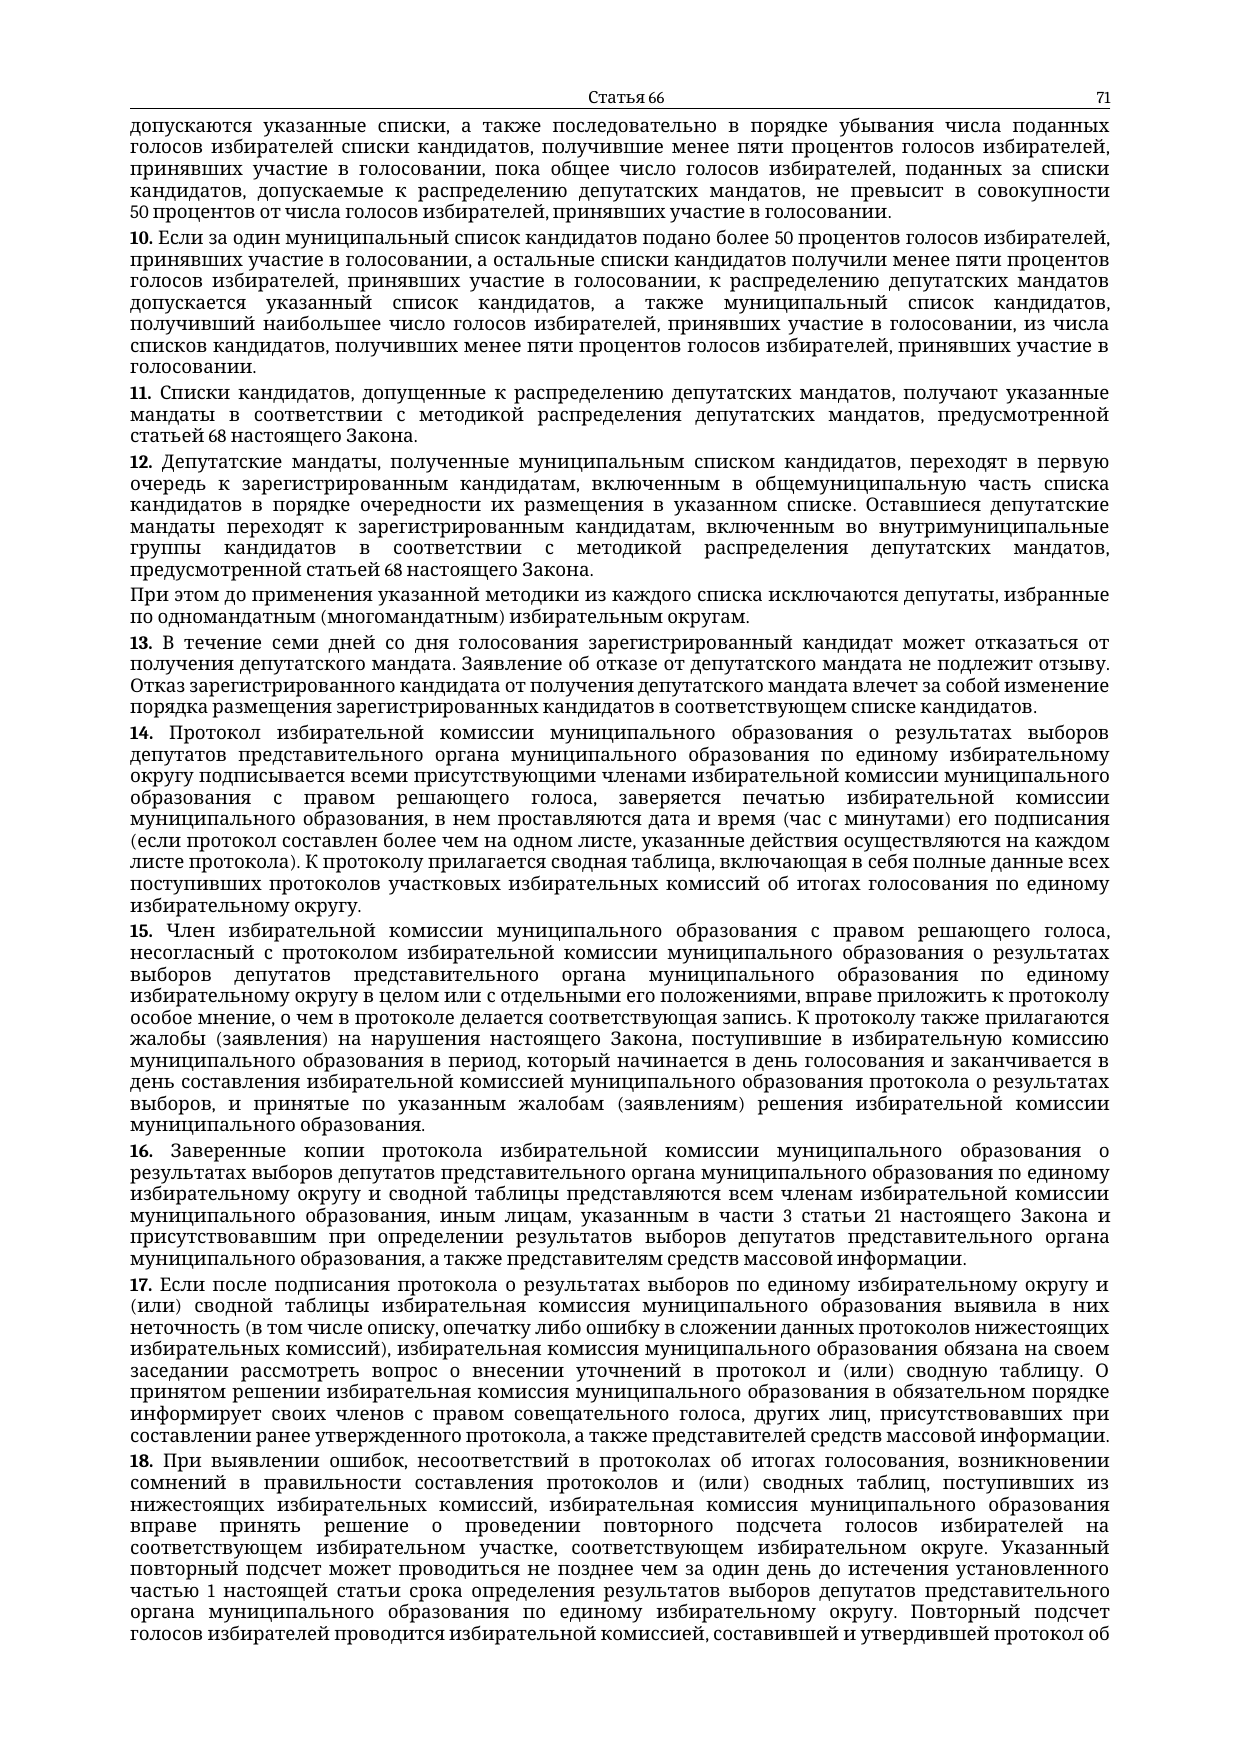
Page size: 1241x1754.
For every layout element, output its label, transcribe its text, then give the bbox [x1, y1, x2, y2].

text 16. Заверенные копии протокола избирательной комиссии муниципального образования о результатах выборов депутатов представительного органа муниципального образования по единому избирательному округу и сводной таблицы представляются всем членам избирательной комиссии муниципального образования, иным лицам, указанным в части 3 статьи 21 настоящего Закона и присутствовавшим при определении результатов выборов депутатов представительного органа муниципального образования, а также представителям средств массовой информации. [130, 1141, 1110, 1270]
text 11. Списки кандидатов, допущенные к распределению депутатских мандатов, получают указанные мандаты в соответствии с методикой распределения депутатских мандатов, предусмотренной статьей 68 настоящего Закона. [130, 383, 1110, 447]
text 13. В течение семи дней со дня голосования зарегистрированный кандидат может отказаться от получения депутатского мандата. Заявление об отказе от депутатского мандата не подлежит отзыву. Отказ зарегистрированного кандидата от получения депутатского мандата влечет за собой изменение порядка размещения зарегистрированных кандидатов в соответствующем списке кандидатов. [130, 632, 1110, 718]
text 15. Член избирательной комиссии муниципального образования с правом решающего голоса, несогласный с протоколом избирательной комиссии муниципального образования о результатах выборов депутатов представительного органа муниципального образования по единому избирательному округу в целом или с отдельными его положениями, вправе приложить к протоколу особое мнение, о чем в протоколе делается соответствующая запись. К протоколу также прилагаются жалобы (заявления) на нарушения настоящего Закона, поступившие в избирательную комиссию муниципального образования в период, который начинается в день голосования и заканчивается в день составления избирательной комиссией муниципального образования протокола о результатах выборов, и принятые по указанным жалобам (заявлениям) решения избирательной комиссии муниципального образования. [130, 921, 1110, 1137]
text 12. Депутатские мандаты, полученные муниципальным списком кандидатов, переходят в первую очередь к зарегистрированным кандидатам, включенным в общемуниципальную часть списка кандидатов в порядке очередности их размещения в указанном списке. Оставшиеся депутатские мандаты переходят к зарегистрированным кандидатам, включенным во внутримуниципальные группы кандидатов в соответствии с методикой распределения депутатских мандатов, предусмотренной статьей 68 настоящего Закона. [130, 451, 1110, 581]
text 18. При выявлении ошибок, несоответствий в протоколах об итогах голосования, возникновении сомнений в правильности составления протоколов и (или) сводных таблиц, поступивших из нижестоящих избирательных комиссий, избирательная комиссия муниципального образования вправе принять решение о проведении повторного подсчета голосов избирателей на соответствующем избирательном участке, соответствующем избирательном округе. Указанный повторный подсчет может проводиться не позднее чем за один день до истечения установленного частью 1 настоящей статьи срока определения результатов выборов депутатов представительного органа муниципального образования по единому избирательному округу. Повторный подсчет голосов избирателей проводится избирательной комиссией, составившей и утвердившей протокол об [130, 1451, 1110, 1645]
text 17. Если после подписания протокола о результатах выборов по единому избирательному округу и (или) сводной таблицы избирательная комиссия муниципального образования выявила в них неточность (в том числе описку, опечатку либо ошибку в сложении данных протоколов нижестоящих избирательных комиссий), избирательная комиссия муниципального образования обязана на своем заседании рассмотреть вопрос о внесении уточнений в протокол и (или) сводную таблицу. О принятом решении избирательная комиссия муниципального образования в обязательном порядке информирует своих членов с правом совещательного голоса, других лиц, присутствовавших при составлении ранее утвержденного протокола, а также представителей средств массовой информации. [130, 1274, 1110, 1447]
text При этом до применения указанной методики из каждого списка исключаются депутаты, избранные по одномандатным (многомандатным) избирательным округам. [130, 585, 1110, 628]
text 10. Если за один муниципальный список кандидатов подано более 50 процентов голосов избирателей, принявших участие в голосовании, а остальные списки кандидатов получили менее пяти процентов голосов избирателей, принявших участие в голосовании, к распределению депутатских мандатов допускается указанный список кандидатов, а также муниципальный список кандидатов, получивший наибольшее число голосов избирателей, принявших участие в голосовании, из числа списков кандидатов, получивших менее пяти процентов голосов избирателей, принявших участие в голосовании. [130, 227, 1110, 378]
text 14. Протокол избирательной комиссии муниципального образования о результатах выборов депутатов представительного органа муниципального образования по единому избирательному округу подписывается всеми присутствующими членами избирательной комиссии муниципального образования с правом решающего голоса, заверяется печатью избирательной комиссии муниципального образования, в нем проставляются дата и время (час с минутами) его подписания (если протокол составлен более чем на одном листе, указанные действия осуществляются на каждом листе протокола). К протоколу прилагается сводная таблица, включающая в себя полные данные всех поступивших протоколов участковых избирательных комиссий об итогах голосования по единому избирательному округу. [130, 723, 1110, 917]
text допускаются указанные списки, а также последовательно в порядке убывания числа поданных голосов избирателей списки кандидатов, получившие менее пяти процентов голосов избирателей, принявших участие в голосовании, пока общее число голосов избирателей, поданных за списки кандидатов, допускаемые к распределению депутатских мандатов, не превысит в совокупности 50 процентов от числа голосов избирателей, принявших участие в голосовании. [130, 116, 1110, 223]
